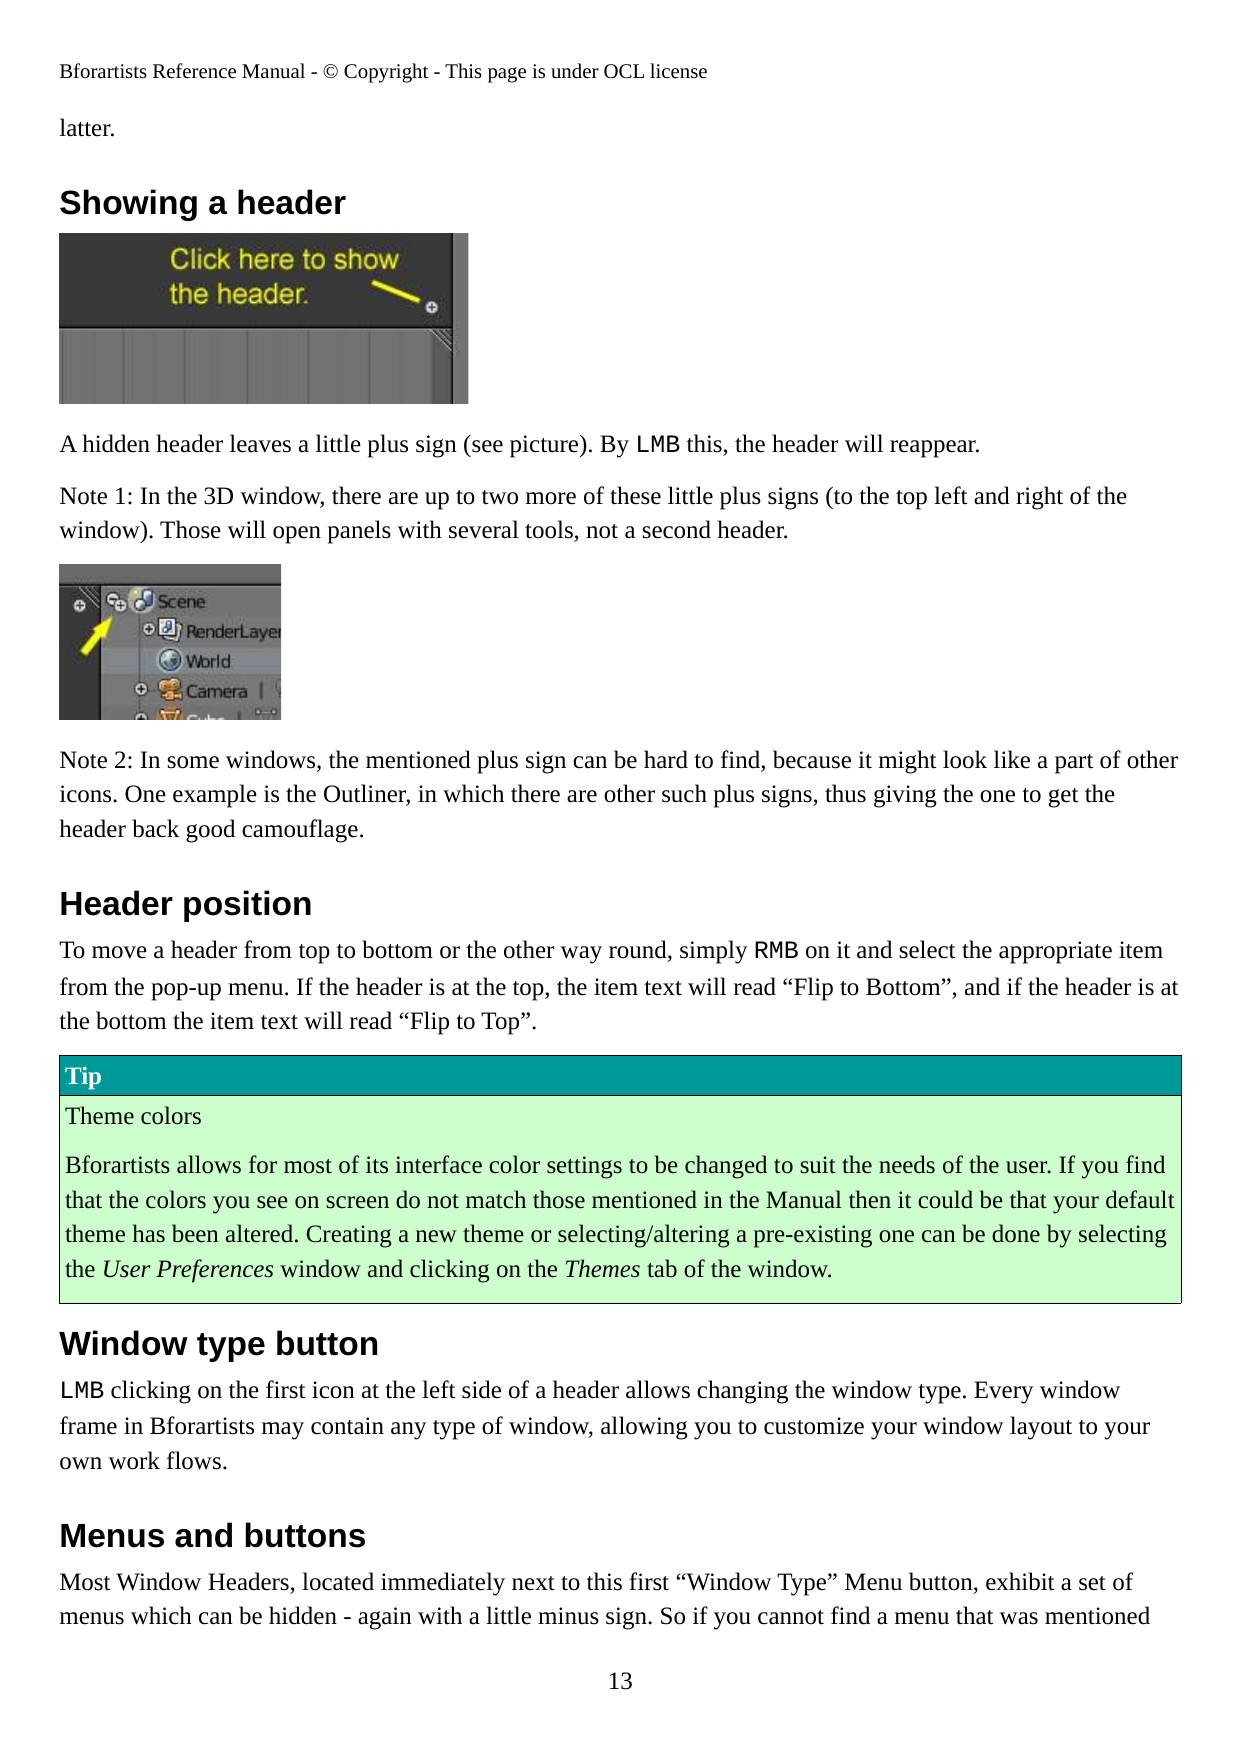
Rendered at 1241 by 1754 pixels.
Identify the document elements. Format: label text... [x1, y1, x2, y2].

table_cell Theme colors Bforartists allows for most of its interface color settings to be changed to suit the needs of the user. If you find that the colors you see on screen do not match those mentioned in the Manual then it could be that your default theme has been altered. Creating a new theme or selecting/altering a pre-existing one can be done by selecting the User Preferences window and clicking on the Themes tab of the window. [60, 1096, 1181, 1303]
subtitle Menus and buttons [59, 1516, 1181, 1554]
text A hidden header leaves a little plus sign (see picture). By LMB this, the header will reappear. [59, 429, 1181, 460]
text Note 1: In the 3D window, there are up to two more of these little plus signs (to the top left and right of the window). Those will open panels with several tools, not a second header. [59, 481, 1181, 544]
picture [59, 233, 469, 404]
text Note 2: In some windows, the mentioned plus sign can be hard to find, because it might look like a part of other icons. One example is the Outliner, in which there are other such plus signs, thus giving the one to get the header back good camouflage. [59, 745, 1181, 843]
subtitle Window type button [59, 1324, 1181, 1362]
subtitle Header position [59, 884, 1181, 922]
subtitle Showing a header [59, 182, 1181, 221]
text latter. [59, 113, 1181, 141]
table_header Tip [60, 1056, 1181, 1095]
text To move a header from top to bottom or the other way round, simply RMB on it and select the appropriate item from the pop-up menu. If the header is at the top, the item text will read “Flip to Bottom”, and if the header is at the bottom the item text will read “Flip to Top”. [59, 935, 1181, 1035]
text Most Window Headers, located immediately next to this first “Window Type” Menu button, exhibit a set of menus which can be hidden - again with a little minus sign. So if you cannot find a menu that was mentioned [59, 1567, 1181, 1630]
text LMB clicking on the first icon at the left side of a header allows changing the window type. Every window frame in Bforartists may contain any type of window, allowing you to customize your window layout to your own work flows. [59, 1375, 1181, 1475]
picture [59, 564, 282, 720]
